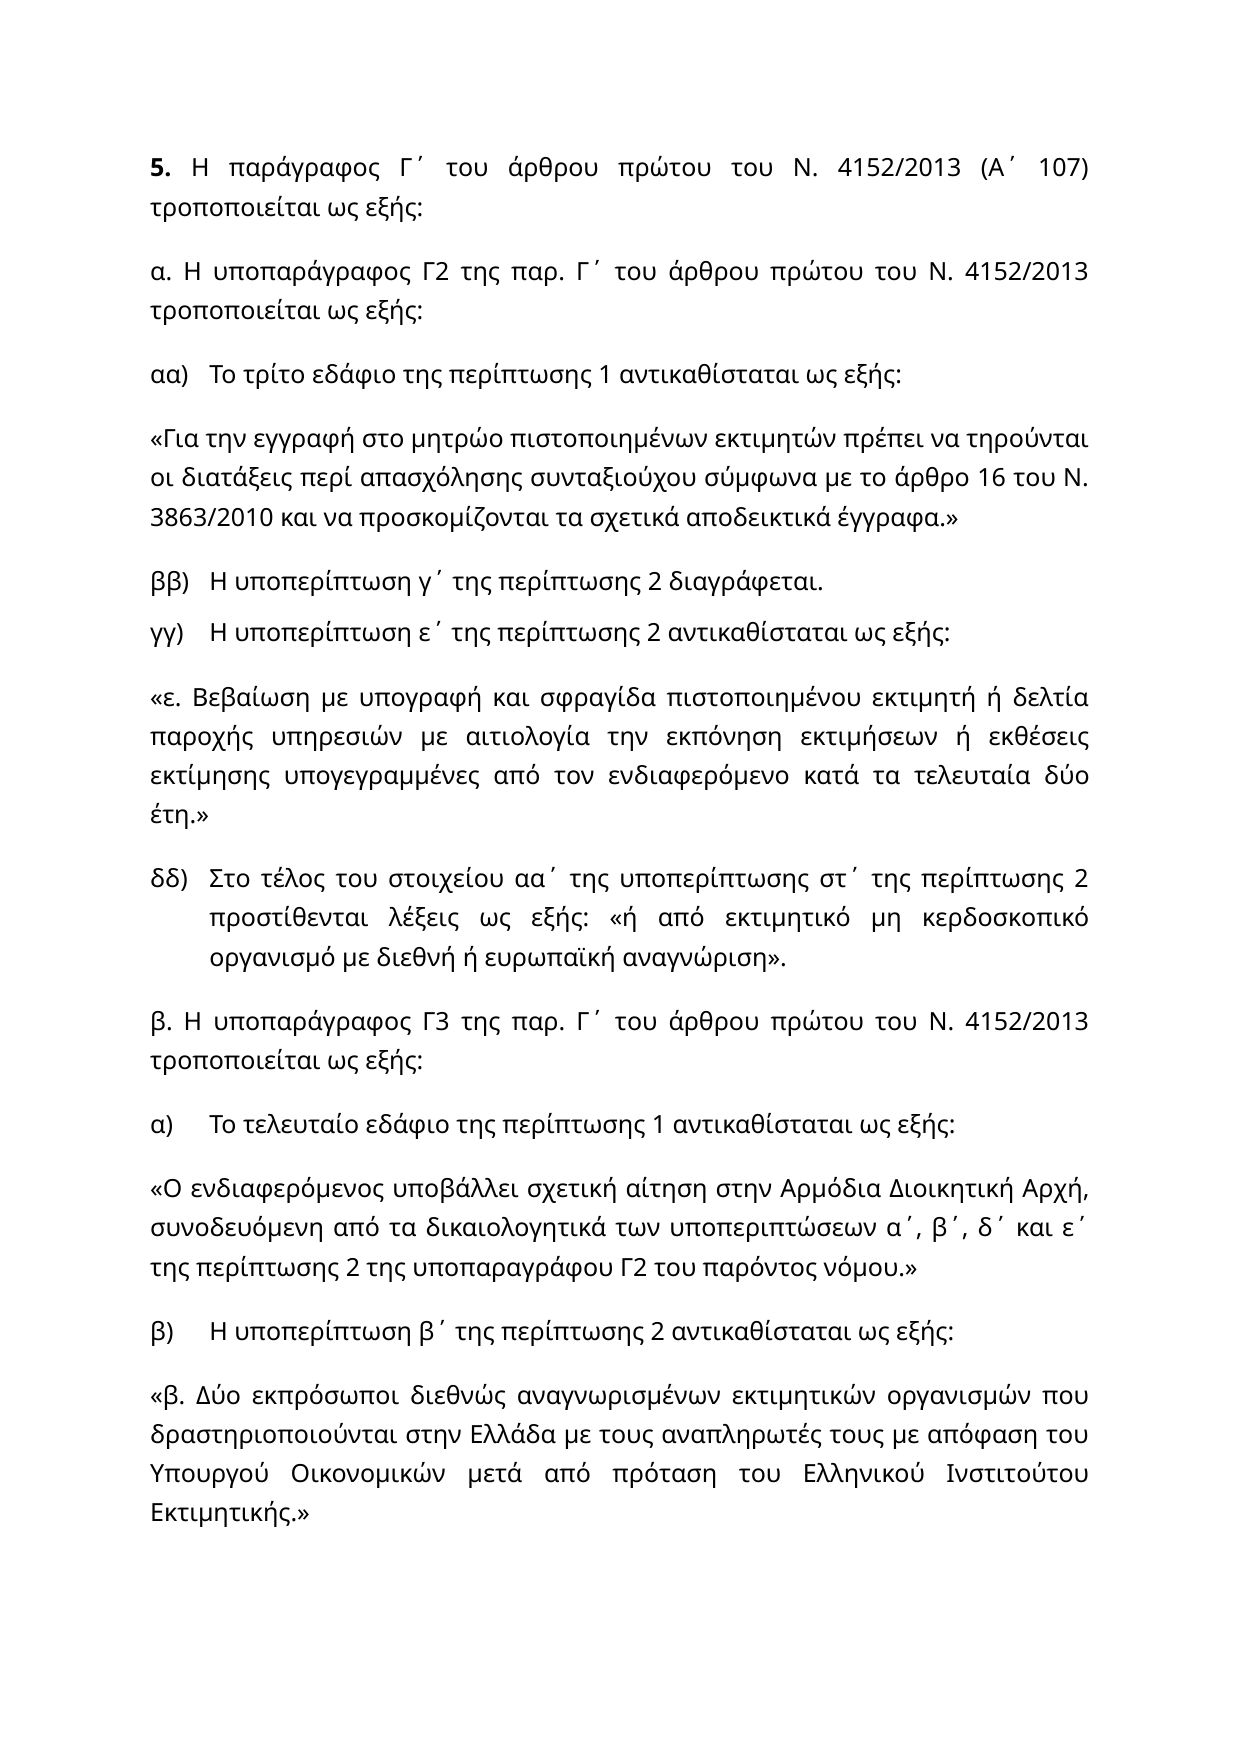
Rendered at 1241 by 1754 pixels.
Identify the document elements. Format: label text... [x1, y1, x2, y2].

text β. Η υποπαράγραφος Γ3 της παρ. Γ΄ του άρθρου πρώτου του Ν. 4152/2013 τροποποιείται ως εξής: [150, 1003, 1090, 1077]
list αα) Το τρίτο εδάφιο της περίπτωσης 1 αντικαθίσταται ως εξής: [150, 357, 1090, 391]
text «β. Δύο εκπρόσωποι διεθνώς αναγνωρισμένων εκτιμητικών οργανισμών που δραστηριοποιούνται στην Ελλάδα με τους αναπληρωτές τους με απόφαση του Υπουργού Οικονομικών μετά από πρόταση του Ελληνικού Ινστιτούτου Εκτιμητικής.» [150, 1377, 1090, 1529]
list δδ) Στο τέλος του στοιχείου αα΄ της υποπερίπτωσης στ΄ της περίπτωσης 2 προστίθενται λέξεις ως εξής: «ή από εκτιμητικό μη κερδοσκοπικό οργανισμό με διεθνή ή ευρωπαϊκή αναγνώριση». [150, 861, 1090, 973]
list ββ) Η υποπερίπτωση γ΄ της περίπτωσης 2 διαγράφεται. [150, 563, 1090, 597]
text 5. Η παράγραφος Γ΄ του άρθρου πρώτου του Ν. 4152/2013 (Α΄ 107) τροποποιείται ως εξής: [150, 150, 1090, 223]
list β) Η υποπερίπτωση β΄ της περίπτωσης 2 αντικαθίσταται ως εξής: [150, 1313, 1090, 1347]
list γγ) Η υποπερίπτωση ε΄ της περίπτωσης 2 αντικαθίσταται ως εξής: [150, 615, 1090, 649]
text «ε. Βεβαίωση με υπογραφή και σφραγίδα πιστοποιημένου εκτιμητή ή δελτία παροχής υπηρεσιών με αιτιολογία την εκπόνηση εκτιμήσεων ή εκθέσεις εκτίμησης υπογεγραμμένες από τον ενδιαφερόμενο κατά τα τελευταία δύο έτη.» [150, 679, 1090, 831]
text α. Η υποπαράγραφος Γ2 της παρ. Γ΄ του άρθρου πρώτου του Ν. 4152/2013 τροποποιείται ως εξής: [150, 253, 1090, 327]
list α) Το τελευταίο εδάφιο της περίπτωσης 1 αντικαθίσταται ως εξής: [150, 1107, 1090, 1141]
text «Για την εγγραφή στο μητρώο πιστοποιημένων εκτιμητών πρέπει να τηρούνται οι διατάξεις περί απασχόλησης συνταξιούχου σύμφωνα με το άρθρο 16 του Ν. 3863/2010 και να προσκομίζονται τα σχετικά αποδεικτικά έγγραφα.» [150, 421, 1090, 533]
text «Ο ενδιαφερόμενος υποβάλλει σχετική αίτηση στην Αρμόδια Διοικητική Αρχή, συνοδευόμενη από τα δικαιολογητικά των υποπεριπτώσεων α΄, β΄, δ΄ και ε΄ της περίπτωσης 2 της υποπαραγράφου Γ2 του παρόντος νόμου.» [150, 1171, 1090, 1283]
